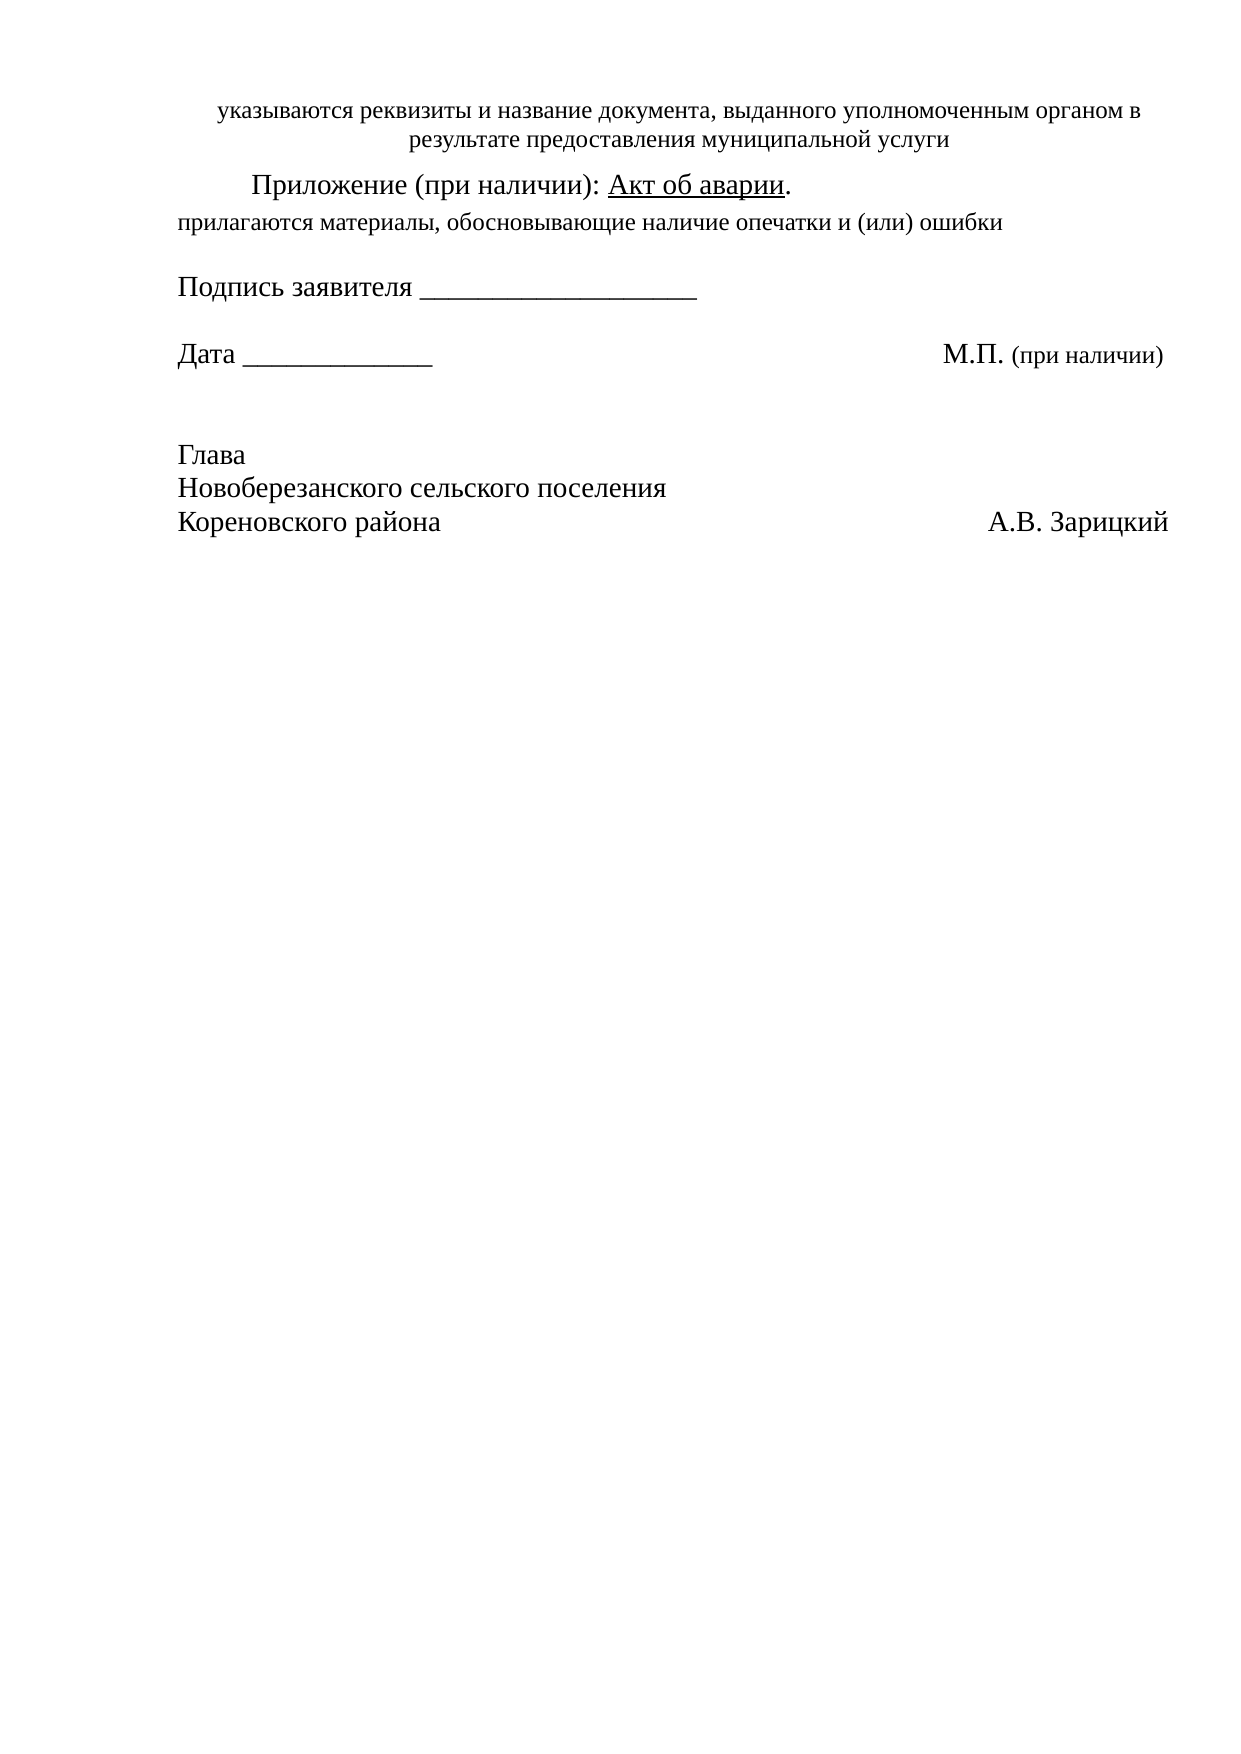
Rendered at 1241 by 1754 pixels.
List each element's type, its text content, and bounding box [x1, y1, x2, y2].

text Новоберезанского сельского поселения [177, 471, 1181, 504]
text Глава [177, 437, 1181, 471]
text Приложение (при наличии): Акт об аварии. [177, 167, 1181, 201]
text прилагаются материалы, обосновывающие наличие опечатки и (или) ошибки [177, 207, 1181, 236]
text Кореновского района А.В. Зарицкий [177, 504, 1181, 538]
text Подпись заявителя ___________________ [177, 269, 1181, 303]
text указываются реквизиты и название документа, выданного уполномоченным органом в результате предоставления муниципальной услуги [177, 95, 1181, 153]
text Дата _____________ М.П. (при наличии) [177, 336, 1181, 370]
